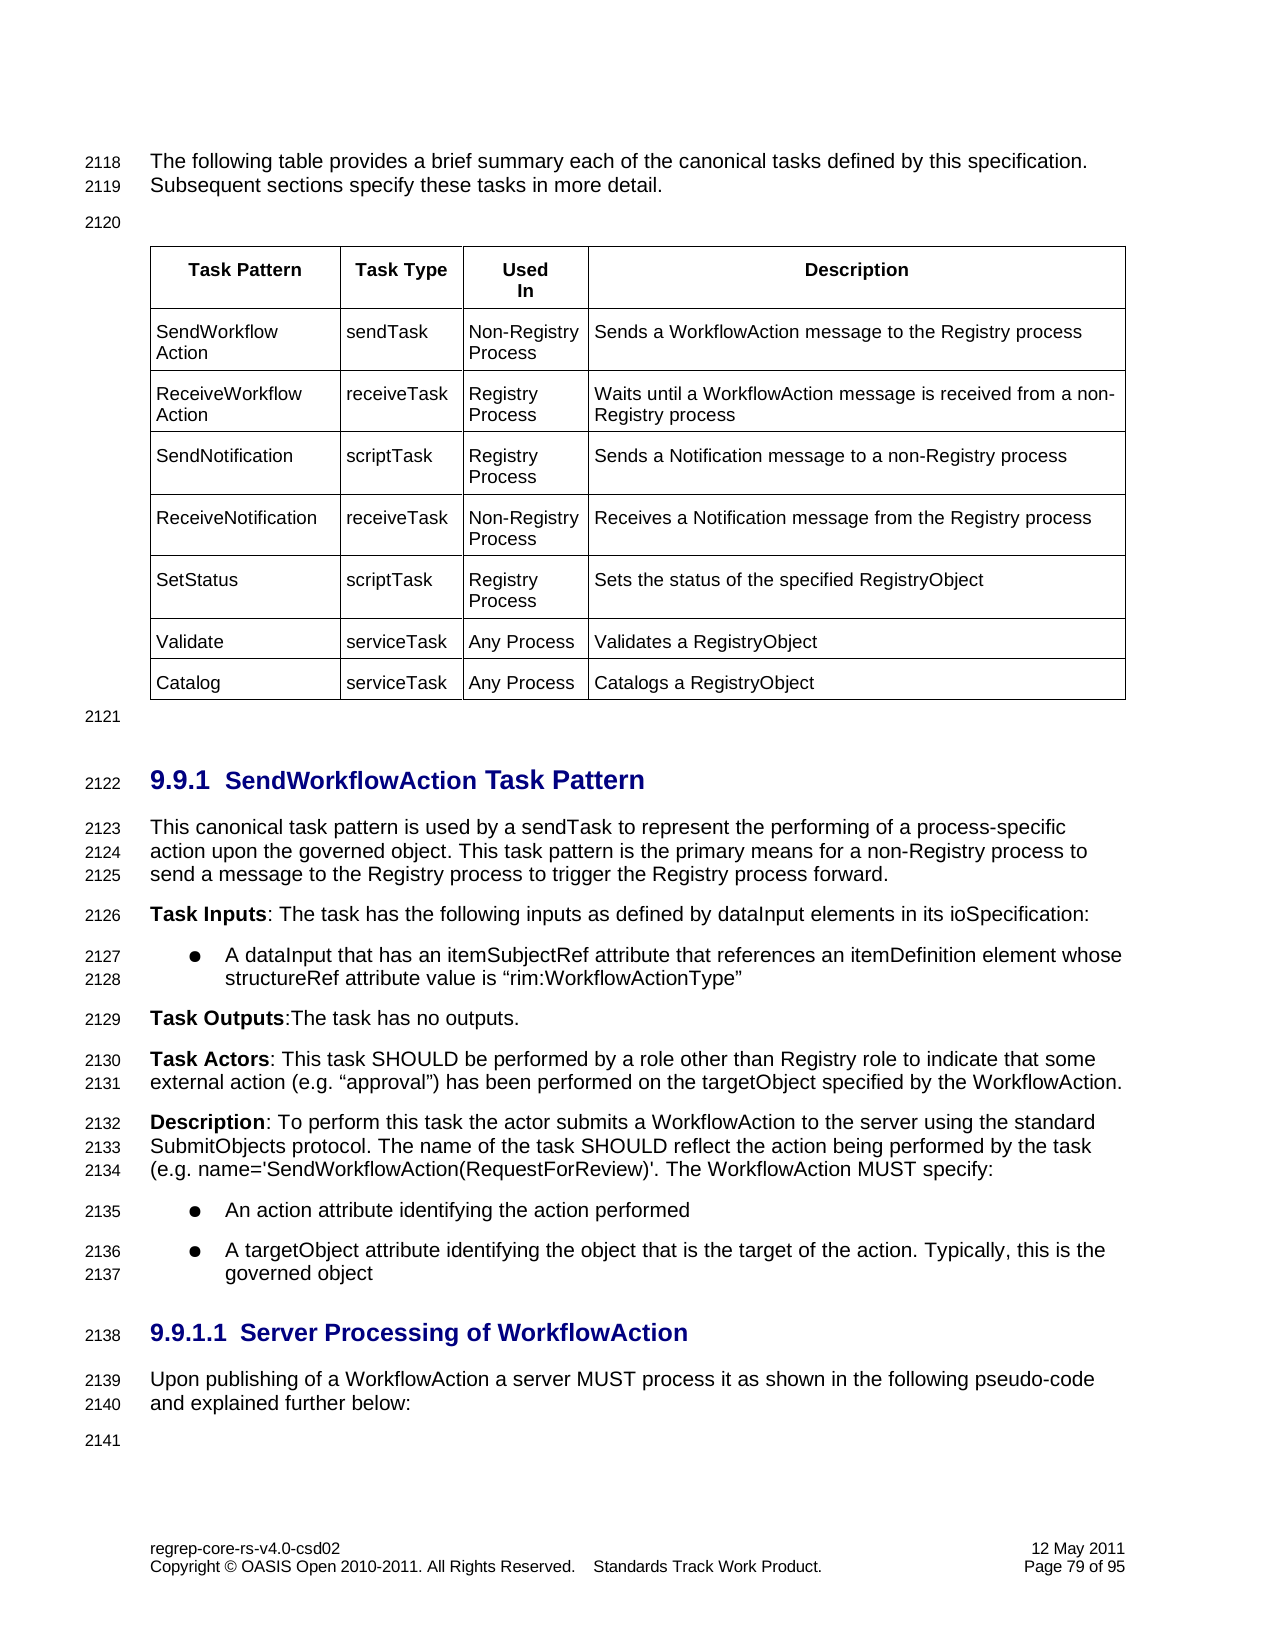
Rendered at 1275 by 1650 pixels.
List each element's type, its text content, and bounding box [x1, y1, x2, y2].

table_cell Any Process [464, 619, 588, 658]
text Upon publishing of a WorkflowAction a server MUST process it as shown in the following pseudo-code and explained further below: [150, 1367, 1125, 1414]
table_cell sendTask [341, 309, 462, 370]
list A dataInput that has an itemSubjectRef attribute that references an itemDefinition element whose structureRef attribute value is “rim:WorkflowActionType” [187, 943, 1125, 990]
table_cell serviceTask [341, 659, 462, 699]
table_cell Validate [151, 619, 340, 658]
subtitle SendWorkflowAction Task Pattern [150, 765, 1125, 795]
table_cell Sends a Notification message to a non-Registry process [589, 432, 1125, 494]
table_cell SendWorkflow Action [151, 309, 340, 370]
table_cell Registry Process [464, 556, 588, 618]
table_cell scriptTask [341, 556, 462, 618]
table_cell SendNotification [151, 432, 340, 494]
table_cell Validates a RegistryObject [589, 619, 1125, 658]
table_header Task Type [341, 247, 462, 308]
table_cell SetStatus [151, 556, 340, 618]
table_header Description [589, 247, 1125, 308]
text This canonical task pattern is used by a sendTask to represent the performing of a process-specific action upon the governed object. This task pattern is the primary means for a non-Registry process to send a message to the Registry process to trigger the Registry process forward. [150, 816, 1125, 886]
list A targetObject attribute identifying the object that is the target of the action. Typically, this is the governed object [187, 1238, 1125, 1285]
table_header Used In [464, 247, 588, 308]
text Task Actors: This task SHOULD be performed by a role other than Registry role to indicate that some external action (e.g. “approval”) has been performed on the targetObject specified by the WorkflowAction. [150, 1047, 1125, 1094]
table_cell Sets the status of the specified RegistryObject [589, 556, 1125, 618]
list An action attribute identifying the action performed [187, 1198, 1125, 1222]
table_cell Catalogs a RegistryObject [589, 659, 1125, 699]
subtitle Server Processing of WorkflowAction [150, 1319, 1125, 1347]
table_cell ReceiveNotification [151, 495, 340, 555]
table_cell ReceiveWorkflow Action [151, 371, 340, 431]
table_cell Registry Process [464, 371, 588, 431]
table_cell Registry Process [464, 432, 588, 494]
text The following table provides a brief summary each of the canonical tasks defined by this specification. Subsequent sections specify these tasks in more detail. [150, 150, 1125, 197]
text Task Inputs: The task has the following inputs as defined by dataInput elements in its ioSpecification: [150, 903, 1125, 926]
table_cell serviceTask [341, 619, 462, 658]
table_cell receiveTask [341, 495, 462, 555]
table_cell Any Process [464, 659, 588, 699]
text Description: To perform this task the actor submits a WorkflowAction to the server using the standard SubmitObjects protocol. The name of the task SHOULD reflect the action being performed by the task (e.g. name='SendWorkflowAction(RequestForReview)'. The WorkflowAction MUST specify: [150, 1111, 1125, 1181]
table_header Task Pattern [151, 247, 340, 308]
table_cell Receives a Notification message from the Registry process [589, 495, 1125, 555]
table_cell Waits until a WorkflowAction message is received from a non-Registry process [589, 371, 1125, 431]
table_cell Sends a WorkflowAction message to the Registry process [589, 309, 1125, 370]
table_cell Non-Registry Process [464, 309, 588, 370]
table_cell receiveTask [341, 371, 462, 431]
table_cell Catalog [151, 659, 340, 699]
text Task Outputs:The task has no outputs. [150, 1007, 1125, 1030]
table_cell scriptTask [341, 432, 462, 494]
table_cell Non-Registry Process [464, 495, 588, 555]
